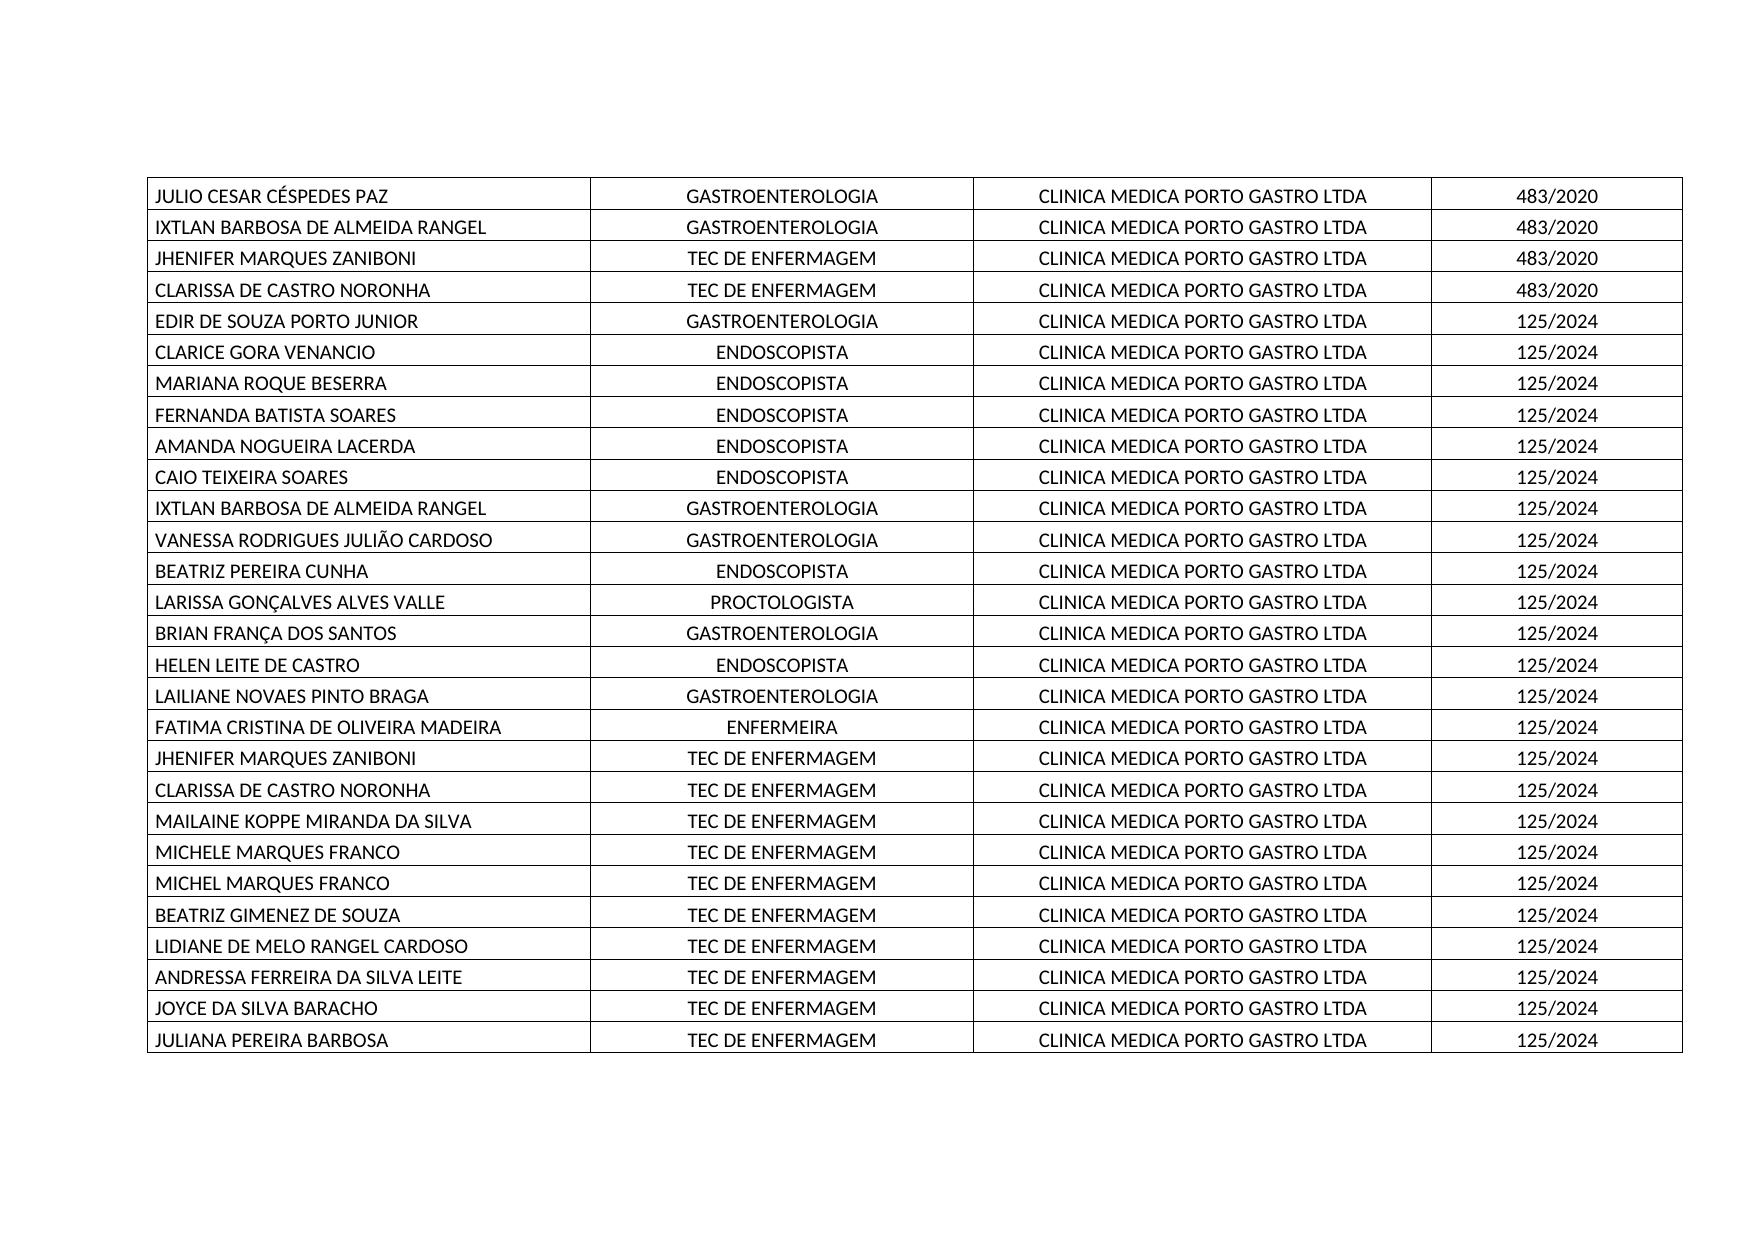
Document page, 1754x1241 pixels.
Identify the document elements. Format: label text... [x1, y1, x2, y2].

table_cell CLINICA MEDICA PORTO GASTRO LTDA [974, 928, 1431, 958]
table_cell 125/2024 [1432, 897, 1682, 927]
table_cell TEC DE ENFERMAGEM [591, 741, 973, 771]
table_cell 483/2020 [1432, 241, 1682, 271]
table_cell ENFERMEIRA [591, 710, 973, 740]
table_cell CLINICA MEDICA PORTO GASTRO LTDA [974, 522, 1431, 552]
table_cell TEC DE ENFERMAGEM [591, 960, 973, 990]
table_cell JOYCE DA SILVA BARACHO [148, 991, 590, 1021]
table_cell ENDOSCOPISTA [591, 647, 973, 677]
table_cell 125/2024 [1432, 585, 1682, 615]
table_cell TEC DE ENFERMAGEM [591, 991, 973, 1021]
table_cell ENDOSCOPISTA [591, 553, 973, 583]
table_cell CLINICA MEDICA PORTO GASTRO LTDA [974, 741, 1431, 771]
table_cell GASTROENTEROLOGIA [591, 491, 973, 521]
table_cell CLINICA MEDICA PORTO GASTRO LTDA [974, 710, 1431, 740]
table_cell 125/2024 [1432, 866, 1682, 896]
table_cell 125/2024 [1432, 647, 1682, 677]
table_cell FATIMA CRISTINA DE OLIVEIRA MADEIRA [148, 710, 590, 740]
table_cell CLINICA MEDICA PORTO GASTRO LTDA [974, 210, 1431, 240]
table_cell JULIO CESAR CÉSPEDES PAZ [148, 178, 590, 208]
table_cell GASTROENTEROLOGIA [591, 303, 973, 333]
table_cell CLINICA MEDICA PORTO GASTRO LTDA [974, 897, 1431, 927]
table_cell TEC DE ENFERMAGEM [591, 772, 973, 802]
table_cell 125/2024 [1432, 303, 1682, 333]
table_cell CLARICE GORA VENANCIO [148, 335, 590, 365]
table_cell TEC DE ENFERMAGEM [591, 928, 973, 958]
table_cell CLINICA MEDICA PORTO GASTRO LTDA [974, 803, 1431, 833]
table_cell IXTLAN BARBOSA DE ALMEIDA RANGEL [148, 491, 590, 521]
table_cell 125/2024 [1432, 803, 1682, 833]
table_cell CLINICA MEDICA PORTO GASTRO LTDA [974, 772, 1431, 802]
table_cell AMANDA NOGUEIRA LACERDA [148, 428, 590, 458]
table_cell CLINICA MEDICA PORTO GASTRO LTDA [974, 866, 1431, 896]
table_cell BRIAN FRANÇA DOS SANTOS [148, 616, 590, 646]
table_cell LAILIANE NOVAES PINTO BRAGA [148, 678, 590, 708]
table_cell EDIR DE SOUZA PORTO JUNIOR [148, 303, 590, 333]
table_cell 125/2024 [1432, 772, 1682, 802]
table_cell 125/2024 [1432, 616, 1682, 646]
table_cell 125/2024 [1432, 460, 1682, 490]
table_cell CLINICA MEDICA PORTO GASTRO LTDA [974, 835, 1431, 865]
table_cell 125/2024 [1432, 678, 1682, 708]
table_cell 125/2024 [1432, 741, 1682, 771]
table_cell TEC DE ENFERMAGEM [591, 835, 973, 865]
table_cell CLINICA MEDICA PORTO GASTRO LTDA [974, 241, 1431, 271]
table_cell CLINICA MEDICA PORTO GASTRO LTDA [974, 303, 1431, 333]
table_cell CLINICA MEDICA PORTO GASTRO LTDA [974, 616, 1431, 646]
table_cell JULIANA PEREIRA BARBOSA [148, 1022, 590, 1052]
table_cell TEC DE ENFERMAGEM [591, 897, 973, 927]
table_cell CLINICA MEDICA PORTO GASTRO LTDA [974, 397, 1431, 427]
table_cell VANESSA RODRIGUES JULIÃO CARDOSO [148, 522, 590, 552]
table_cell ENDOSCOPISTA [591, 397, 973, 427]
table_cell 125/2024 [1432, 491, 1682, 521]
table_cell 125/2024 [1432, 335, 1682, 365]
table_cell 125/2024 [1432, 928, 1682, 958]
table_cell IXTLAN BARBOSA DE ALMEIDA RANGEL [148, 210, 590, 240]
table_cell BEATRIZ GIMENEZ DE SOUZA [148, 897, 590, 927]
table_cell ENDOSCOPISTA [591, 366, 973, 396]
table_cell GASTROENTEROLOGIA [591, 178, 973, 208]
table_cell CLINICA MEDICA PORTO GASTRO LTDA [974, 460, 1431, 490]
table_cell CLINICA MEDICA PORTO GASTRO LTDA [974, 585, 1431, 615]
table_cell 125/2024 [1432, 991, 1682, 1021]
table_cell ENDOSCOPISTA [591, 460, 973, 490]
table_cell 125/2024 [1432, 1022, 1682, 1052]
table_cell CAIO TEIXEIRA SOARES [148, 460, 590, 490]
table_cell TEC DE ENFERMAGEM [591, 272, 973, 302]
table_cell CLINICA MEDICA PORTO GASTRO LTDA [974, 991, 1431, 1021]
table_cell TEC DE ENFERMAGEM [591, 866, 973, 896]
table_cell BEATRIZ PEREIRA CUNHA [148, 553, 590, 583]
table_cell HELEN LEITE DE CASTRO [148, 647, 590, 677]
table_cell JHENIFER MARQUES ZANIBONI [148, 241, 590, 271]
table_cell 125/2024 [1432, 710, 1682, 740]
table_cell TEC DE ENFERMAGEM [591, 803, 973, 833]
table_cell CLINICA MEDICA PORTO GASTRO LTDA [974, 647, 1431, 677]
table_cell GASTROENTEROLOGIA [591, 210, 973, 240]
table_cell LIDIANE DE MELO RANGEL CARDOSO [148, 928, 590, 958]
table_cell 483/2020 [1432, 178, 1682, 208]
table_cell CLINICA MEDICA PORTO GASTRO LTDA [974, 960, 1431, 990]
table_cell CLARISSA DE CASTRO NORONHA [148, 772, 590, 802]
table_cell 125/2024 [1432, 553, 1682, 583]
table_cell CLINICA MEDICA PORTO GASTRO LTDA [974, 335, 1431, 365]
table_cell TEC DE ENFERMAGEM [591, 1022, 973, 1052]
table_cell 125/2024 [1432, 366, 1682, 396]
table_cell CLINICA MEDICA PORTO GASTRO LTDA [974, 491, 1431, 521]
table_cell MAILAINE KOPPE MIRANDA DA SILVA [148, 803, 590, 833]
table_cell MARIANA ROQUE BESERRA [148, 366, 590, 396]
table_cell 125/2024 [1432, 397, 1682, 427]
table_cell 483/2020 [1432, 272, 1682, 302]
table_cell PROCTOLOGISTA [591, 585, 973, 615]
table_cell LARISSA GONÇALVES ALVES VALLE [148, 585, 590, 615]
table_cell TEC DE ENFERMAGEM [591, 241, 973, 271]
table_cell 125/2024 [1432, 428, 1682, 458]
table_cell GASTROENTEROLOGIA [591, 616, 973, 646]
table_cell CLINICA MEDICA PORTO GASTRO LTDA [974, 428, 1431, 458]
table_cell 125/2024 [1432, 835, 1682, 865]
table_cell CLINICA MEDICA PORTO GASTRO LTDA [974, 678, 1431, 708]
table_cell CLINICA MEDICA PORTO GASTRO LTDA [974, 178, 1431, 208]
table_cell CLINICA MEDICA PORTO GASTRO LTDA [974, 272, 1431, 302]
table_cell GASTROENTEROLOGIA [591, 678, 973, 708]
table_cell CLINICA MEDICA PORTO GASTRO LTDA [974, 1022, 1431, 1052]
table_cell ENDOSCOPISTA [591, 335, 973, 365]
table_cell MICHEL MARQUES FRANCO [148, 866, 590, 896]
table_cell ENDOSCOPISTA [591, 428, 973, 458]
table_cell CLARISSA DE CASTRO NORONHA [148, 272, 590, 302]
table_cell GASTROENTEROLOGIA [591, 522, 973, 552]
table_cell MICHELE MARQUES FRANCO [148, 835, 590, 865]
table_cell ANDRESSA FERREIRA DA SILVA LEITE [148, 960, 590, 990]
table_cell CLINICA MEDICA PORTO GASTRO LTDA [974, 553, 1431, 583]
table_cell FERNANDA BATISTA SOARES [148, 397, 590, 427]
table_cell 125/2024 [1432, 522, 1682, 552]
table_cell 483/2020 [1432, 210, 1682, 240]
table_cell CLINICA MEDICA PORTO GASTRO LTDA [974, 366, 1431, 396]
table_cell 125/2024 [1432, 960, 1682, 990]
table_cell JHENIFER MARQUES ZANIBONI [148, 741, 590, 771]
